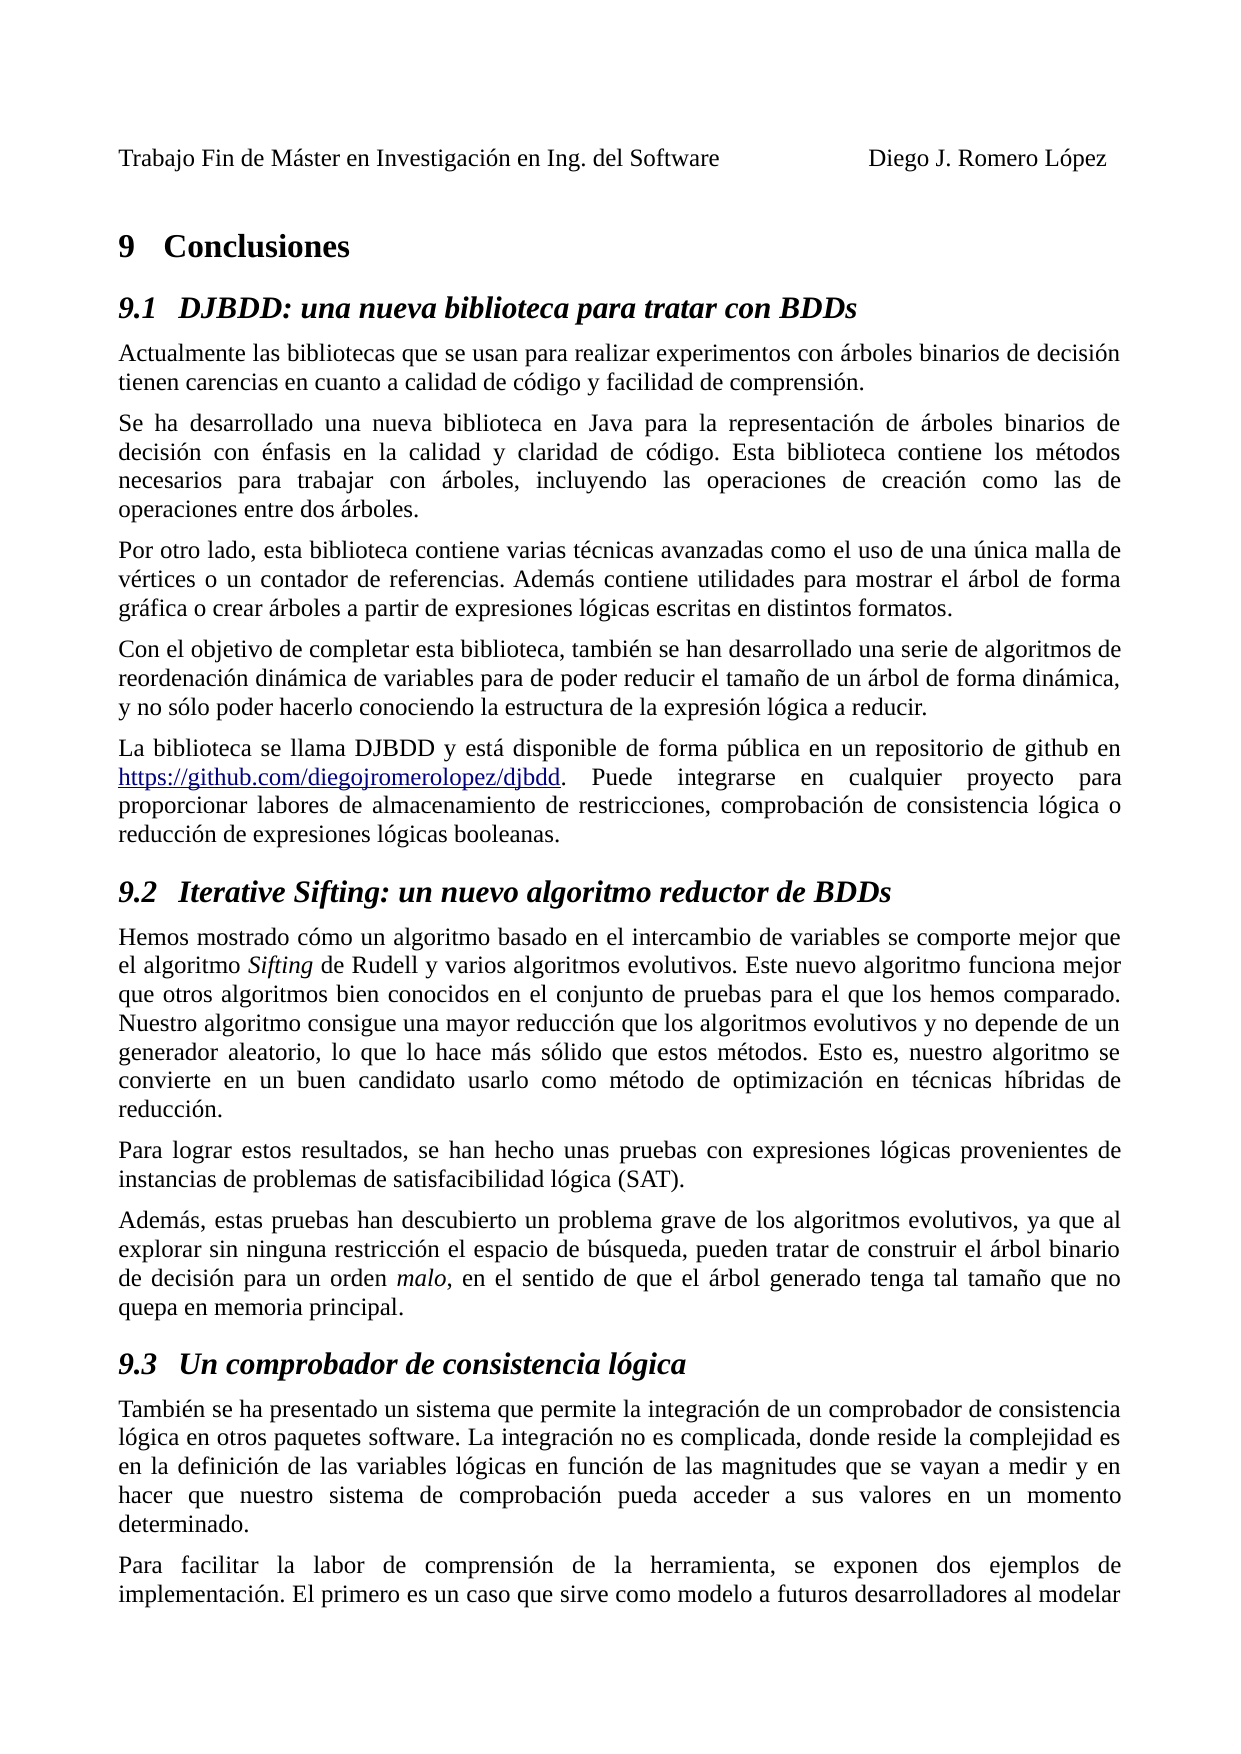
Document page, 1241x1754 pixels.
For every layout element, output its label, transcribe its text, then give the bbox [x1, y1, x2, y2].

subtitle Un comprobador de consistencia lógica [118, 1345, 1122, 1381]
text Para facilitar la labor de comprensión de la herramienta, se exponen dos ejemplos de implementación. El primero es un caso que sirve como modelo a futuros desarrolladores al modelar [118, 1550, 1122, 1607]
text También se ha presentado un sistema que permite la integración de un comprobador de consistencia lógica en otros paquetes software. La integración no es complicada, donde reside la complejidad es en la definición de las variables lógicas en función de las magnitudes que se vayan a medir y en hacer que nuestro sistema de comprobación pueda acceder a sus valores en un momento determinado. [118, 1394, 1122, 1537]
text Además, estas pruebas han descubierto un problema grave de los algoritmos evolutivos, ya que al explorar sin ninguna restricción el espacio de búsqueda, pueden tratar de construir el árbol binario de decisión para un orden malo, en el sentido de que el árbol generado tenga tal tamaño que no quepa en memoria principal. [118, 1205, 1122, 1320]
text Con el objetivo de completar esta biblioteca, también se han desarrollado una serie de algoritmos de reordenación dinámica de variables para de poder reducir el tamaño de un árbol de forma dinámica, y no sólo poder hacerlo conociendo la estructura de la expresión lógica a reducir. [118, 634, 1122, 721]
subtitle Conclusiones [118, 226, 1122, 265]
text Se ha desarrollado una nueva biblioteca en Java para la representación de árboles binarios de decisión con énfasis en la calidad y claridad de código. Esta biblioteca contiene los métodos necesarios para trabajar con árboles, incluyendo las operaciones de creación como las de operaciones entre dos árboles. [118, 408, 1122, 523]
text Hemos mostrado cómo un algoritmo basado en el intercambio de variables se comporte mejor que el algoritmo Sifting de Rudell y varios algoritmos evolutivos. Este nuevo algoritmo funciona mejor que otros algoritmos bien conocidos en el conjunto de pruebas para el que los hemos comparado. Nuestro algoritmo consigue una mayor reducción que los algoritmos evolutivos y no depende de un generador aleatorio, lo que lo hace más sólido que estos métodos. Esto es, nuestro algoritmo se convierte en un buen candidato usarlo como método de optimización en técnicas híbridas de reducción. [118, 922, 1122, 1123]
text Actualmente las bibliotecas que se usan para realizar experimentos con árboles binarios de decisión tienen carencias en cuanto a calidad de código y facilidad de comprensión. [118, 338, 1122, 396]
subtitle Iterative Sifting: un nuevo algoritmo reductor de BDDs [118, 873, 1122, 909]
subtitle DJBDD: una nueva biblioteca para tratar con BDDs [118, 290, 1122, 326]
text Por otro lado, esta biblioteca contiene varias técnicas avanzadas como el uso de una única malla de vértices o un contador de referencias. Además contiene utilidades para mostrar el árbol de forma gráfica o crear árboles a partir de expresiones lógicas escritas en distintos formatos. [118, 536, 1122, 622]
text Para lograr estos resultados, se han hecho unas pruebas con expresiones lógicas provenientes de instancias de problemas de satisfacibilidad lógica (SAT). [118, 1135, 1122, 1193]
text La biblioteca se llama DJBDD y está disponible de forma pública en un repositorio de github en https://github.com/diegojromerolopez/djbdd. Puede integrarse en cualquier proyecto para proporcionar labores de almacenamiento de restricciones, comprobación de consistencia lógica o reducción de expresiones lógicas booleanas. [118, 733, 1122, 848]
